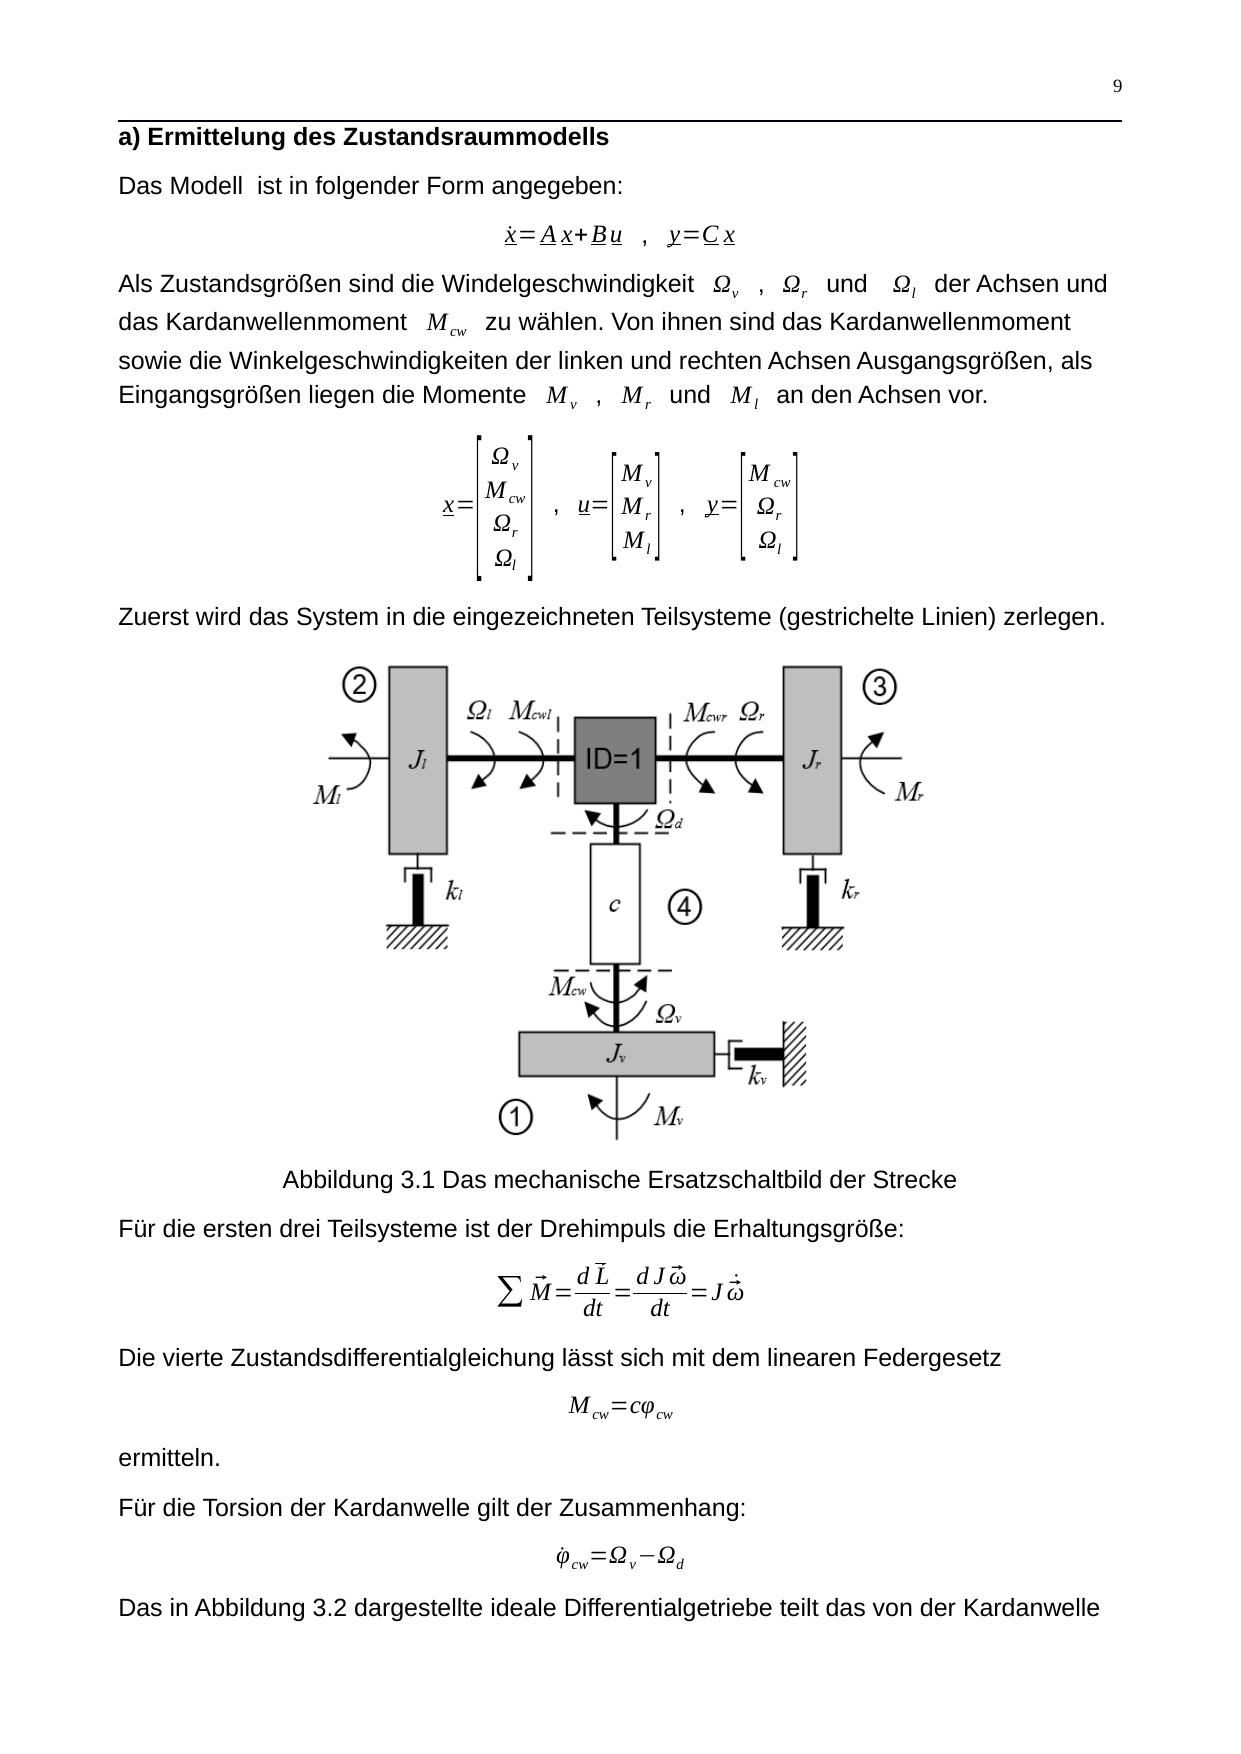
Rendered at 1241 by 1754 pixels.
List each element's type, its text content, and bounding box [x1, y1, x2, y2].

text Für die ersten drei Teilsysteme ist der Drehimpuls die Erhaltungsgröße: [118, 1214, 1122, 1243]
text , [118, 220, 1122, 249]
text Das in Abbildung 3.2 dargestellte ideale Differentialgetriebe teilt das von der Kardanwelle [118, 1593, 1122, 1622]
text Zuerst wird das System in die eingezeichneten Teilsysteme (gestrichelte Linien) zerlegen. [118, 602, 1122, 630]
picture [307, 650, 933, 1145]
text ermitteln. [118, 1443, 1122, 1472]
text Die vierte Zustandsdifferentialgleichung lässt sich mit dem linearen Federgesetz [118, 1343, 1122, 1371]
text Abbildung 3.1 Das mechanische Ersatzschaltbild der Strecke [118, 1165, 1122, 1194]
text a) Ermittelung des Zustandsraummodells [118, 122, 1122, 151]
text Als Zustandsgrößen sind die Windelgeschwindigkeit,und der Achsen und das Kardanwellenmomentzu wählen. Von ihnen sind das Kardanwellenmoment sowie die Winkelgeschwindigkeiten der linken und rechten Achsen Ausgangsgrößen, als Eingangsgrößen liegen die Momente,undan den Achsen vor. [118, 269, 1122, 413]
text Für die Torsion der Kardanwelle gilt der Zusammenhang: [118, 1492, 1122, 1521]
text ,, [118, 433, 1122, 581]
text Das Modell ist in folgender Form angegeben: [118, 171, 1122, 199]
